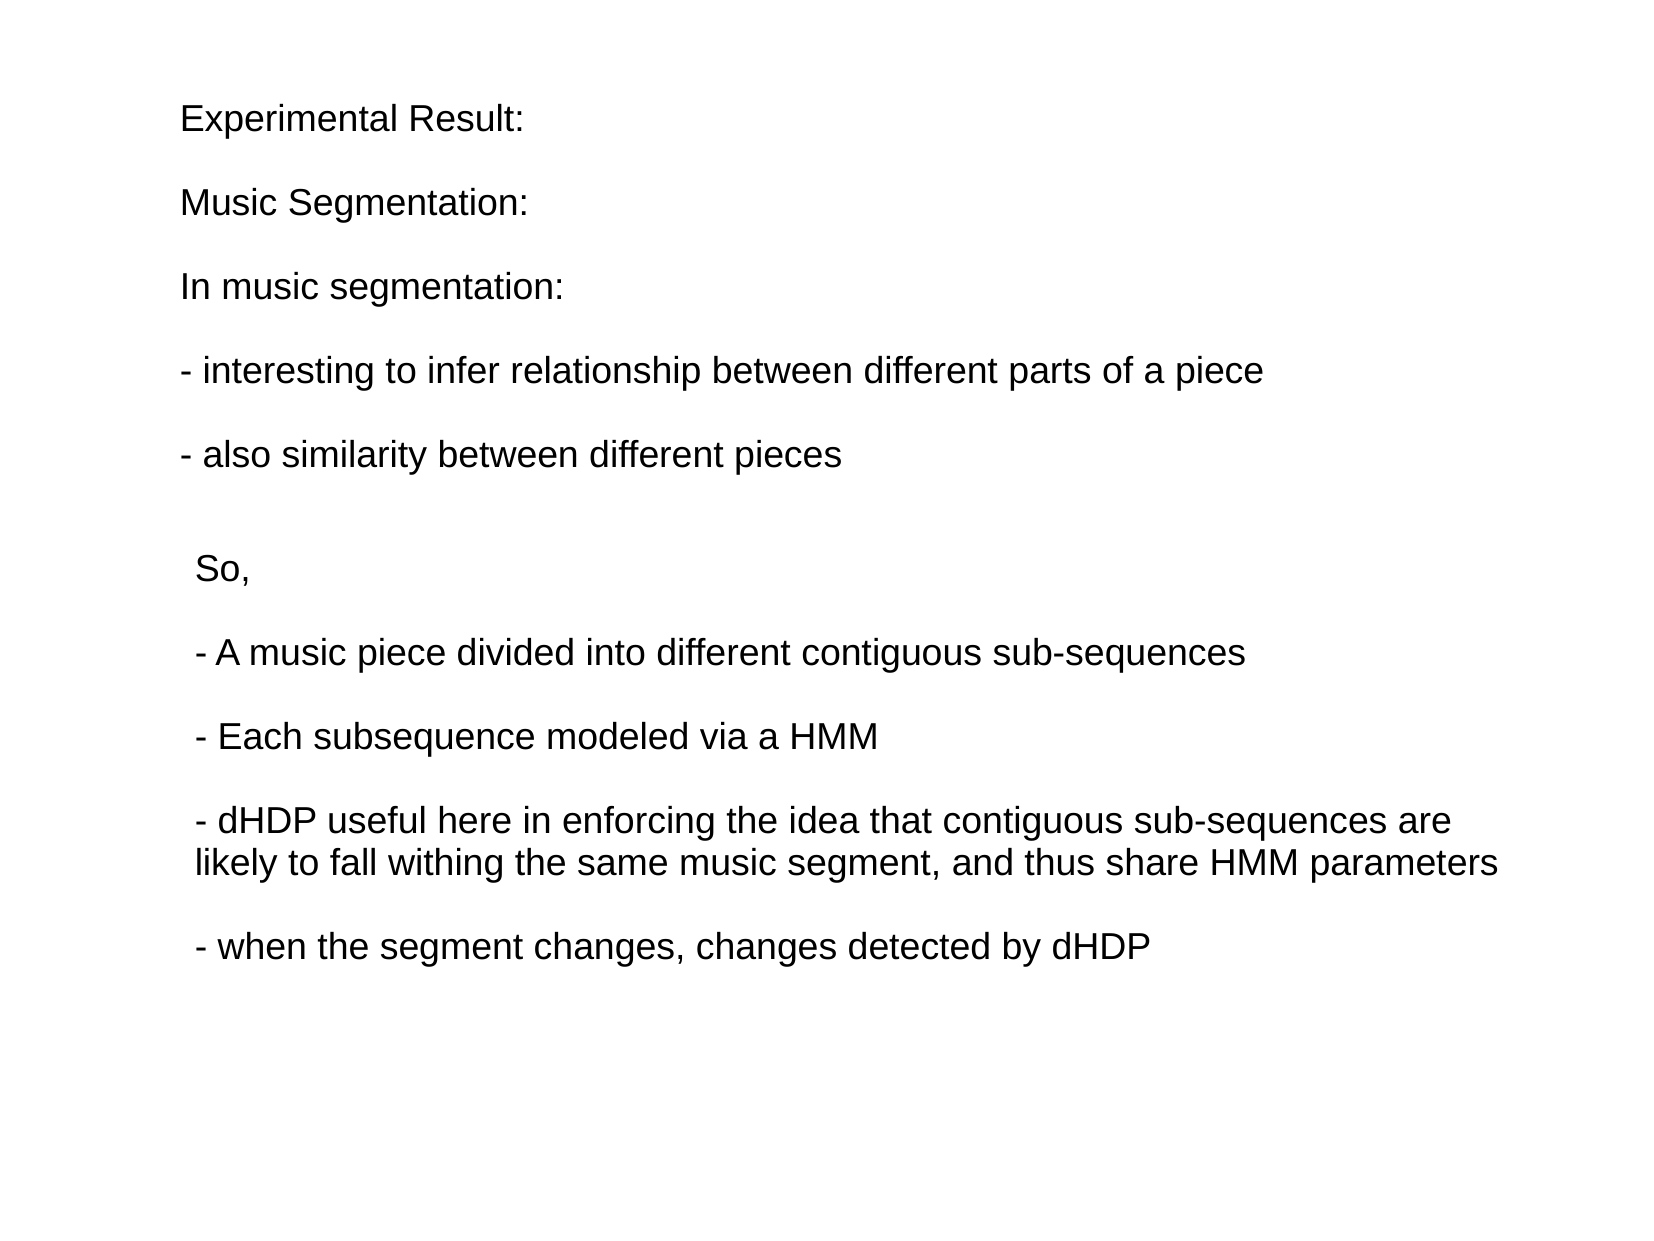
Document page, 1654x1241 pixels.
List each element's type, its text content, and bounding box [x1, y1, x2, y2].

text_box Experimental Result: Music Segmentation: In music segmentation: - interesting to infer relationship between different parts of a piece - also similarity between different pieces [165, 90, 1501, 567]
text_box So, - A music piece divided into different contiguous sub-sequences - Each subsequence modeled via a HMM - dHDP useful here in enforcing the idea that contiguous sub-sequences are likely to fall withing the same music segment, and thus share HMM parameters - when the segment changes, changes detected by dHDP [180, 540, 1516, 1143]
